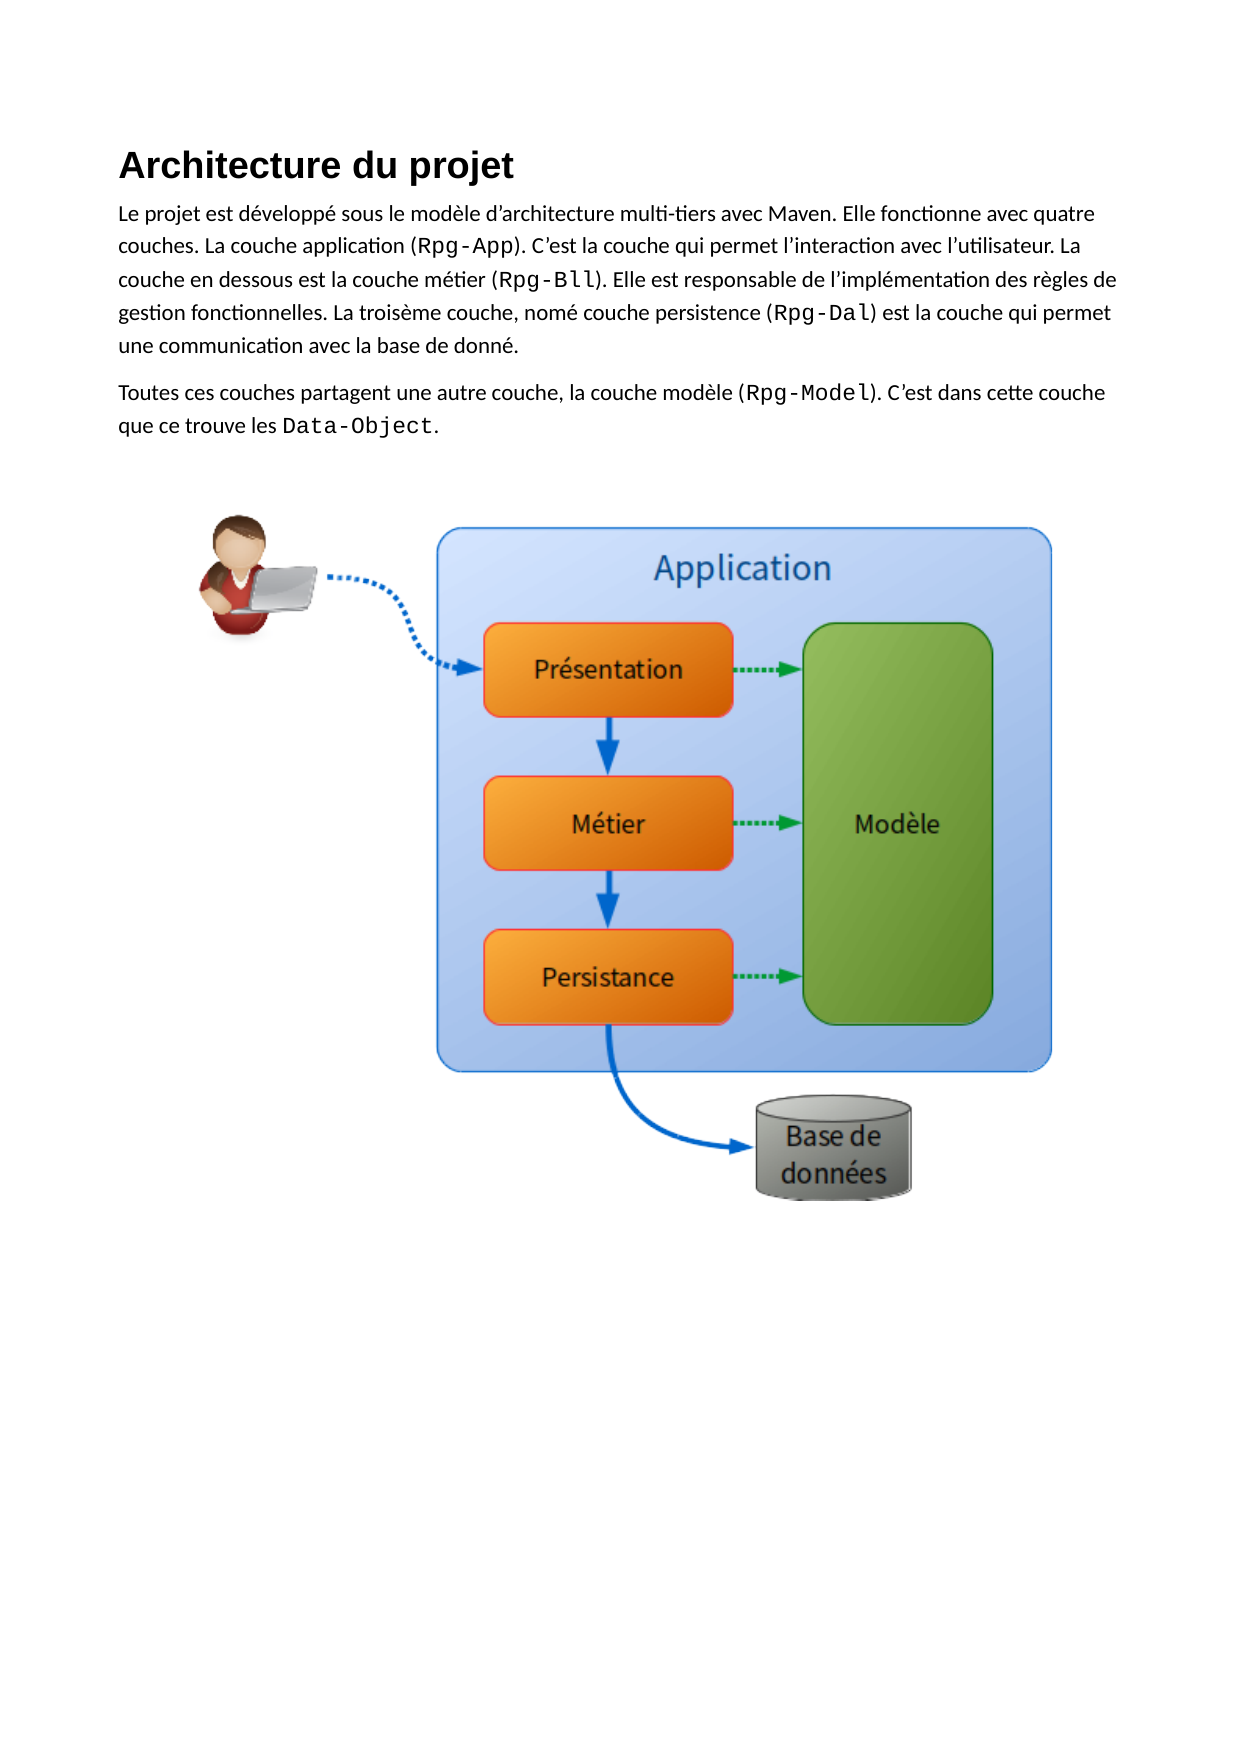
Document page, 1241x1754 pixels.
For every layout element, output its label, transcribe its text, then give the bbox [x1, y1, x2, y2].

picture [188, 507, 1053, 1201]
text Le projet est développé sous le modèle d’architecture multi-tiers avec Maven. Elle fonctionne avec quatre couches. La couche application (Rpg-App). C’est la couche qui permet l’interaction avec l’utilisateur. La couche en dessous est la couche métier (Rpg-Bll). Elle est responsable de l’implémentation des règles de gestion fonctionnelles. La troisème couche, nomé couche persistence (Rpg-Dal) est la couche qui permet une communication avec la base de donné. [118, 199, 1122, 359]
text Toutes ces couches partagent une autre couche, la couche modèle (Rpg-Model). C’est dans cette couche que ce trouve les Data-Object. [118, 378, 1122, 441]
subtitle Architecture du projet [118, 143, 1122, 187]
